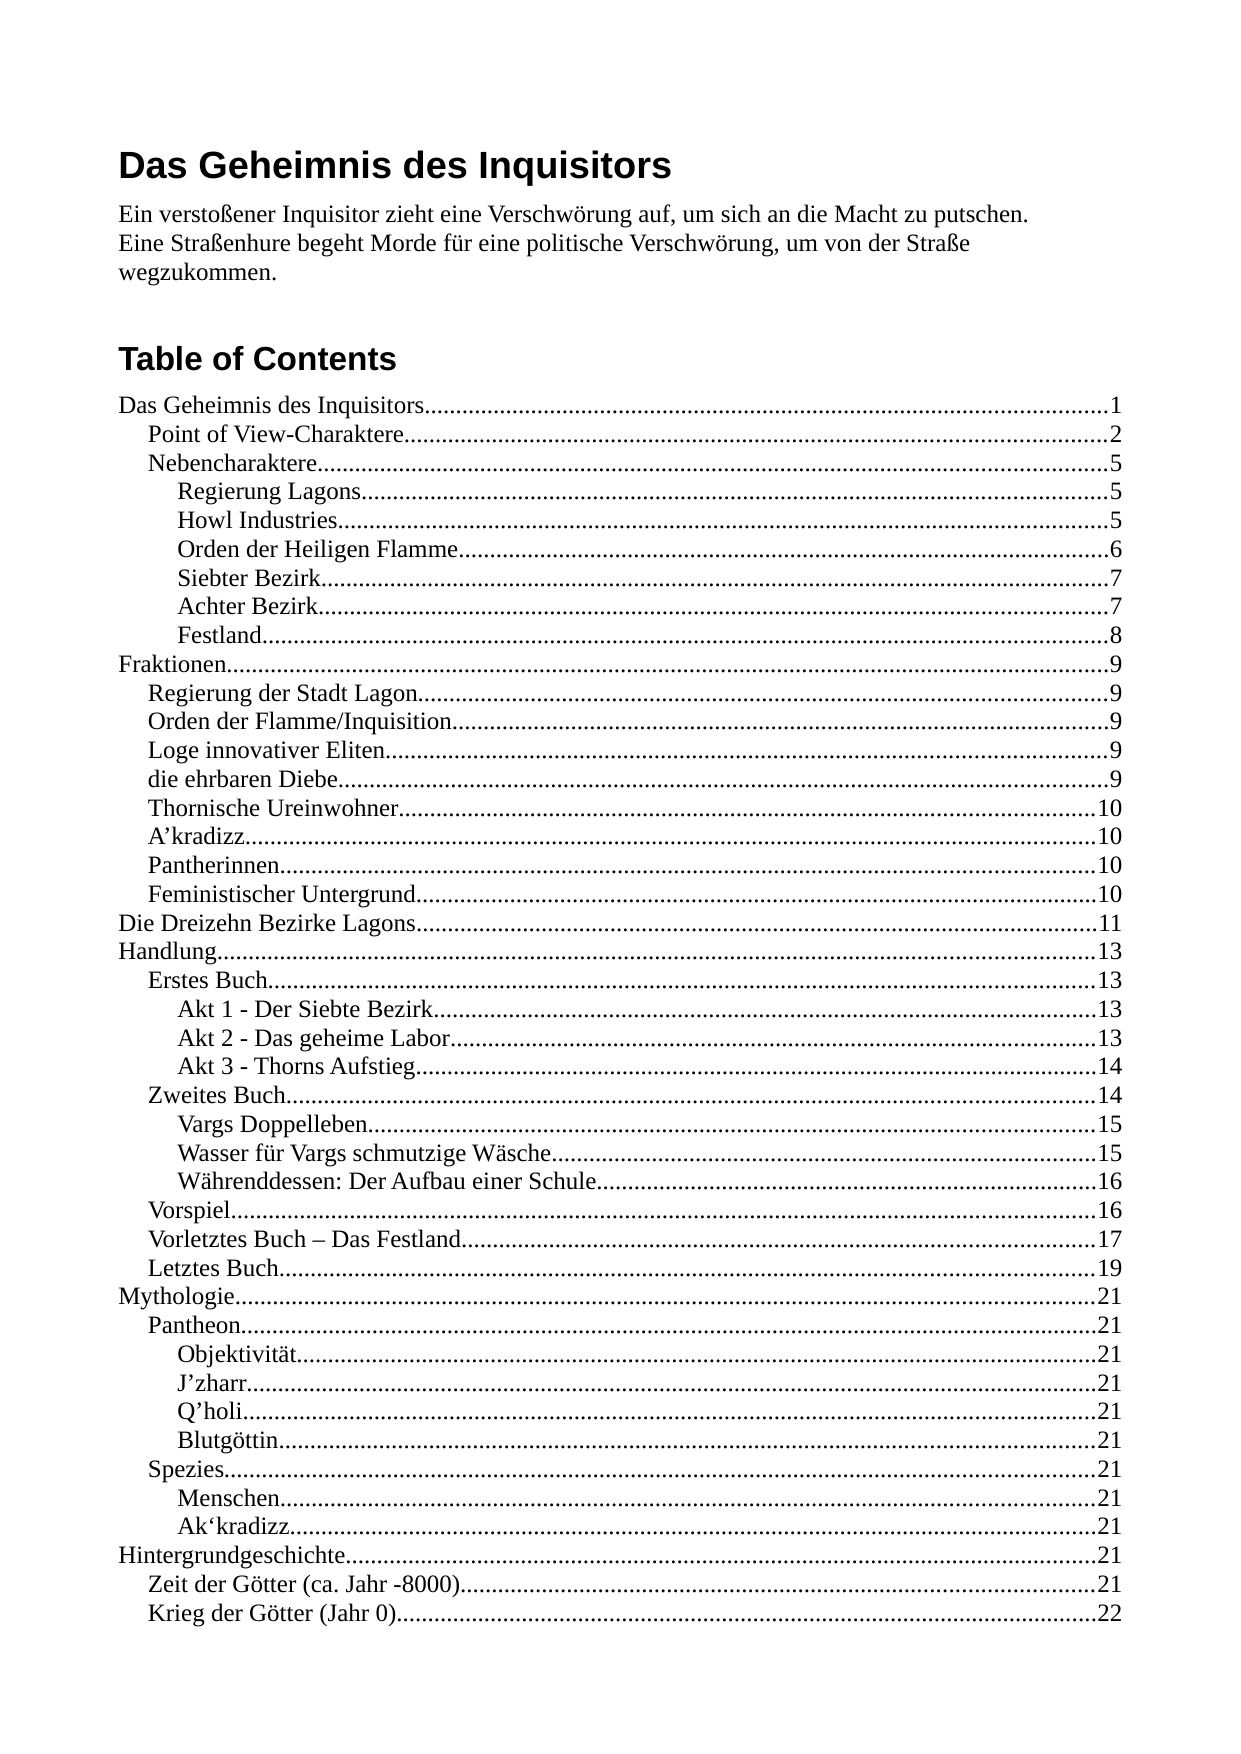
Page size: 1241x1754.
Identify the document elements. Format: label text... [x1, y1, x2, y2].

text Pantherinnen 10 [148, 850, 1122, 879]
text Vorletztes Buch – Das Festland 17 [148, 1224, 1122, 1253]
text Achter Bezirk 7 [177, 591, 1122, 620]
text Vargs Doppelleben 15 [177, 1109, 1122, 1138]
text Thornische Ureinwohner 10 [148, 793, 1122, 821]
text Eine Straßenhure begeht Morde für eine politische Verschwörung, um von der Straße wegzukommen. [118, 228, 1122, 286]
text Spezies 21 [148, 1454, 1122, 1483]
text Akt 2 - Das geheime Labor 13 [177, 1023, 1122, 1051]
text Festland 8 [177, 620, 1122, 649]
text Menschen 21 [177, 1483, 1122, 1511]
text Orden der Flamme/Inquisition 9 [148, 706, 1122, 735]
text A’kradizz 10 [148, 821, 1122, 850]
text Währenddessen: Der Aufbau einer Schule 16 [177, 1166, 1122, 1195]
text Das Geheimnis des Inquisitors 1 [118, 390, 1122, 419]
text Blutgöttin 21 [177, 1425, 1122, 1454]
text Siebter Bezirk 7 [177, 563, 1122, 591]
text Regierung Lagons 5 [177, 476, 1122, 505]
text Feministischer Untergrund 10 [148, 879, 1122, 908]
text Loge innovativer Eliten 9 [148, 735, 1122, 764]
subtitle Table of Contents [118, 339, 1122, 378]
text Ein verstoßener Inquisitor zieht eine Verschwörung auf, um sich an die Macht zu putschen. [118, 199, 1122, 228]
text Hintergrundgeschichte 21 [118, 1540, 1122, 1569]
text Wasser für Vargs schmutzige Wäsche 15 [177, 1138, 1122, 1166]
text Fraktionen 9 [118, 649, 1122, 678]
text Regierung der Stadt Lagon 9 [148, 678, 1122, 706]
text J’zharr 21 [177, 1368, 1122, 1396]
text Howl Industries 5 [177, 505, 1122, 534]
text Mythologie 21 [118, 1281, 1122, 1310]
text Q’holi 21 [177, 1396, 1122, 1425]
text Zeit der Götter (ca. Jahr -8000) 21 [148, 1569, 1122, 1598]
text Ak‘kradizz 21 [177, 1511, 1122, 1540]
text Akt 1 - Der Siebte Bezirk 13 [177, 994, 1122, 1023]
text Point of View-Charaktere 2 [148, 419, 1122, 448]
text Zweites Buch 14 [148, 1080, 1122, 1109]
text Orden der Heiligen Flamme 6 [177, 534, 1122, 563]
text Akt 3 - Thorns Aufstieg 14 [177, 1051, 1122, 1080]
text Erstes Buch 13 [148, 965, 1122, 994]
text Vorspiel 16 [148, 1195, 1122, 1224]
subtitle Das Geheimnis des Inquisitors [118, 143, 1122, 187]
text Die Dreizehn Bezirke Lagons 11 [118, 908, 1122, 936]
text die ehrbaren Diebe 9 [148, 764, 1122, 793]
text Nebencharaktere 5 [148, 448, 1122, 476]
text Pantheon 21 [148, 1310, 1122, 1339]
text Handlung 13 [118, 936, 1122, 965]
text Krieg der Götter (Jahr 0) 22 [148, 1598, 1122, 1626]
text Objektivität 21 [177, 1339, 1122, 1368]
text Letztes Buch 19 [148, 1253, 1122, 1281]
